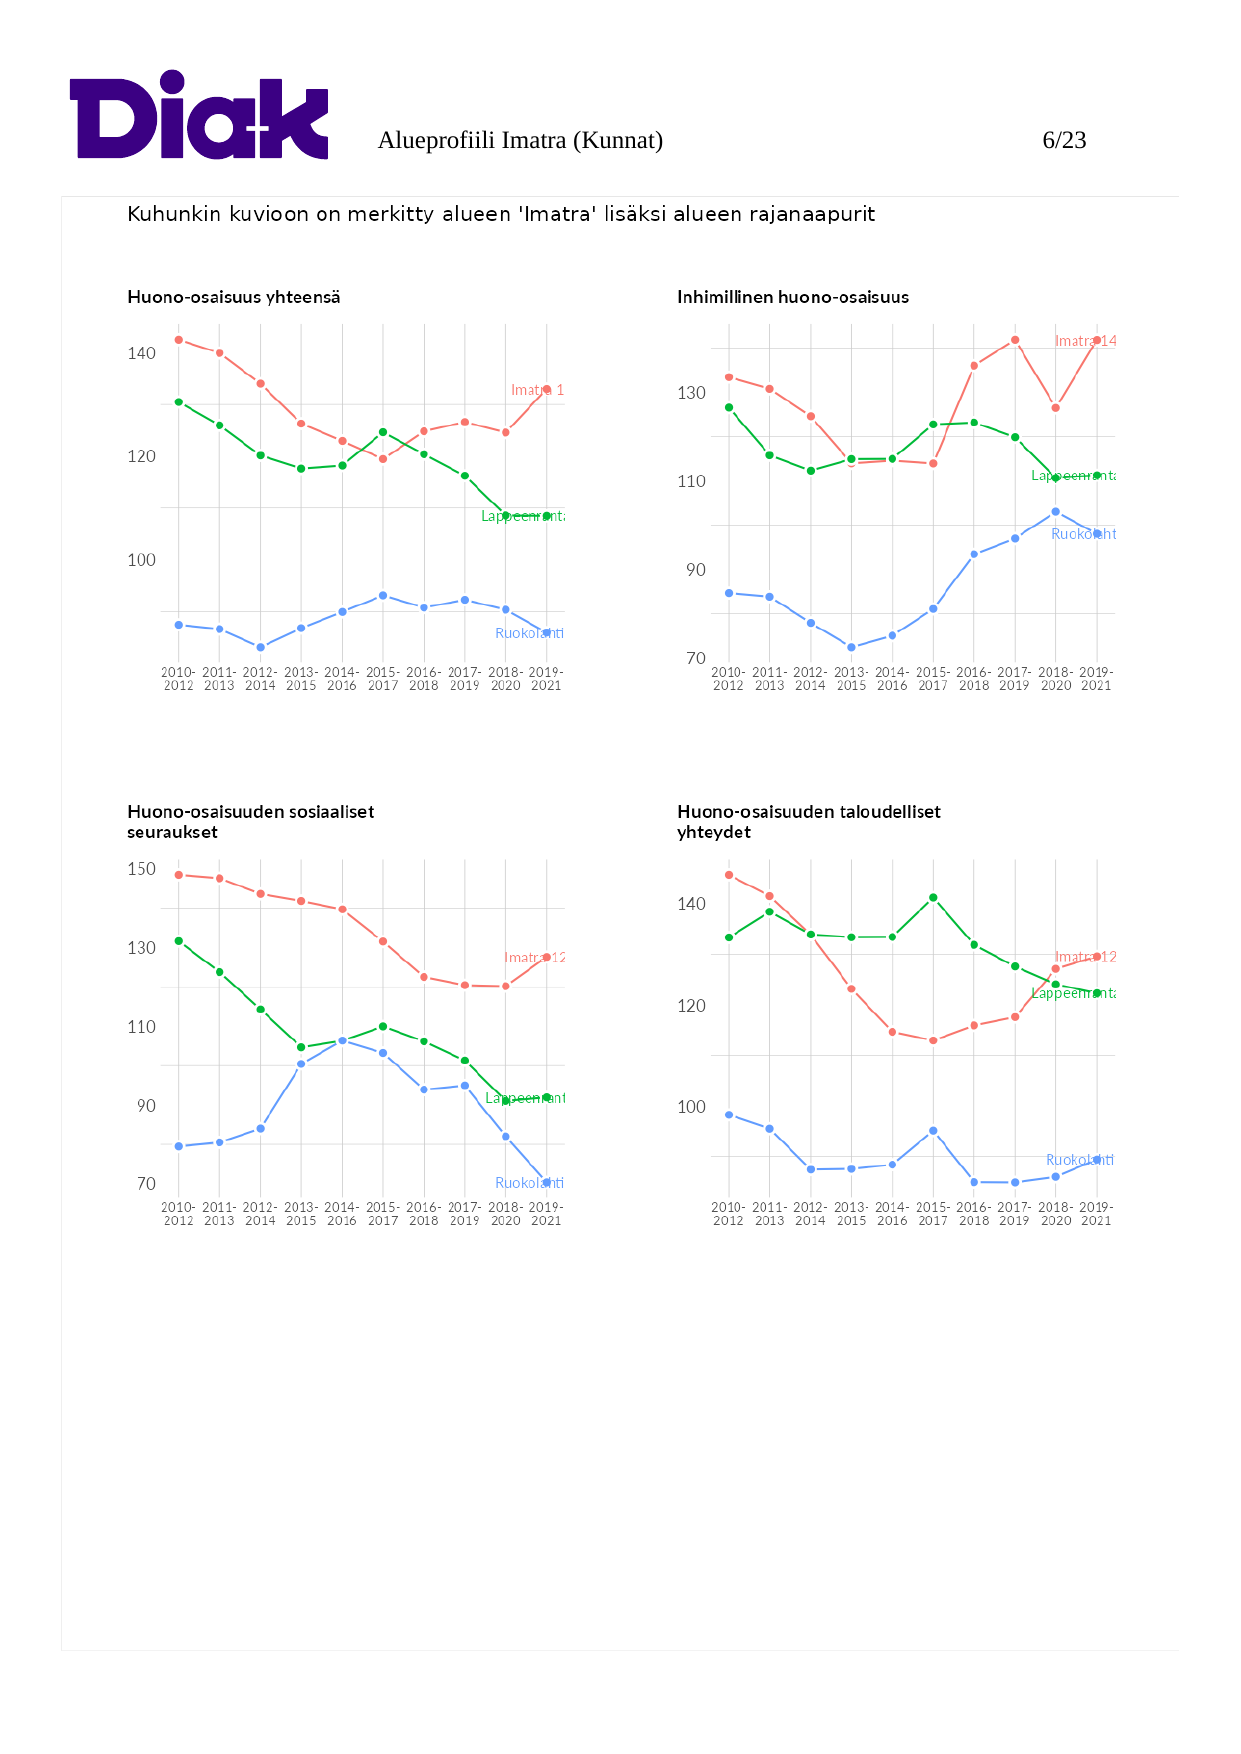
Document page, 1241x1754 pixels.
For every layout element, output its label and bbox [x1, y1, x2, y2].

picture [61, 196, 1179, 1651]
